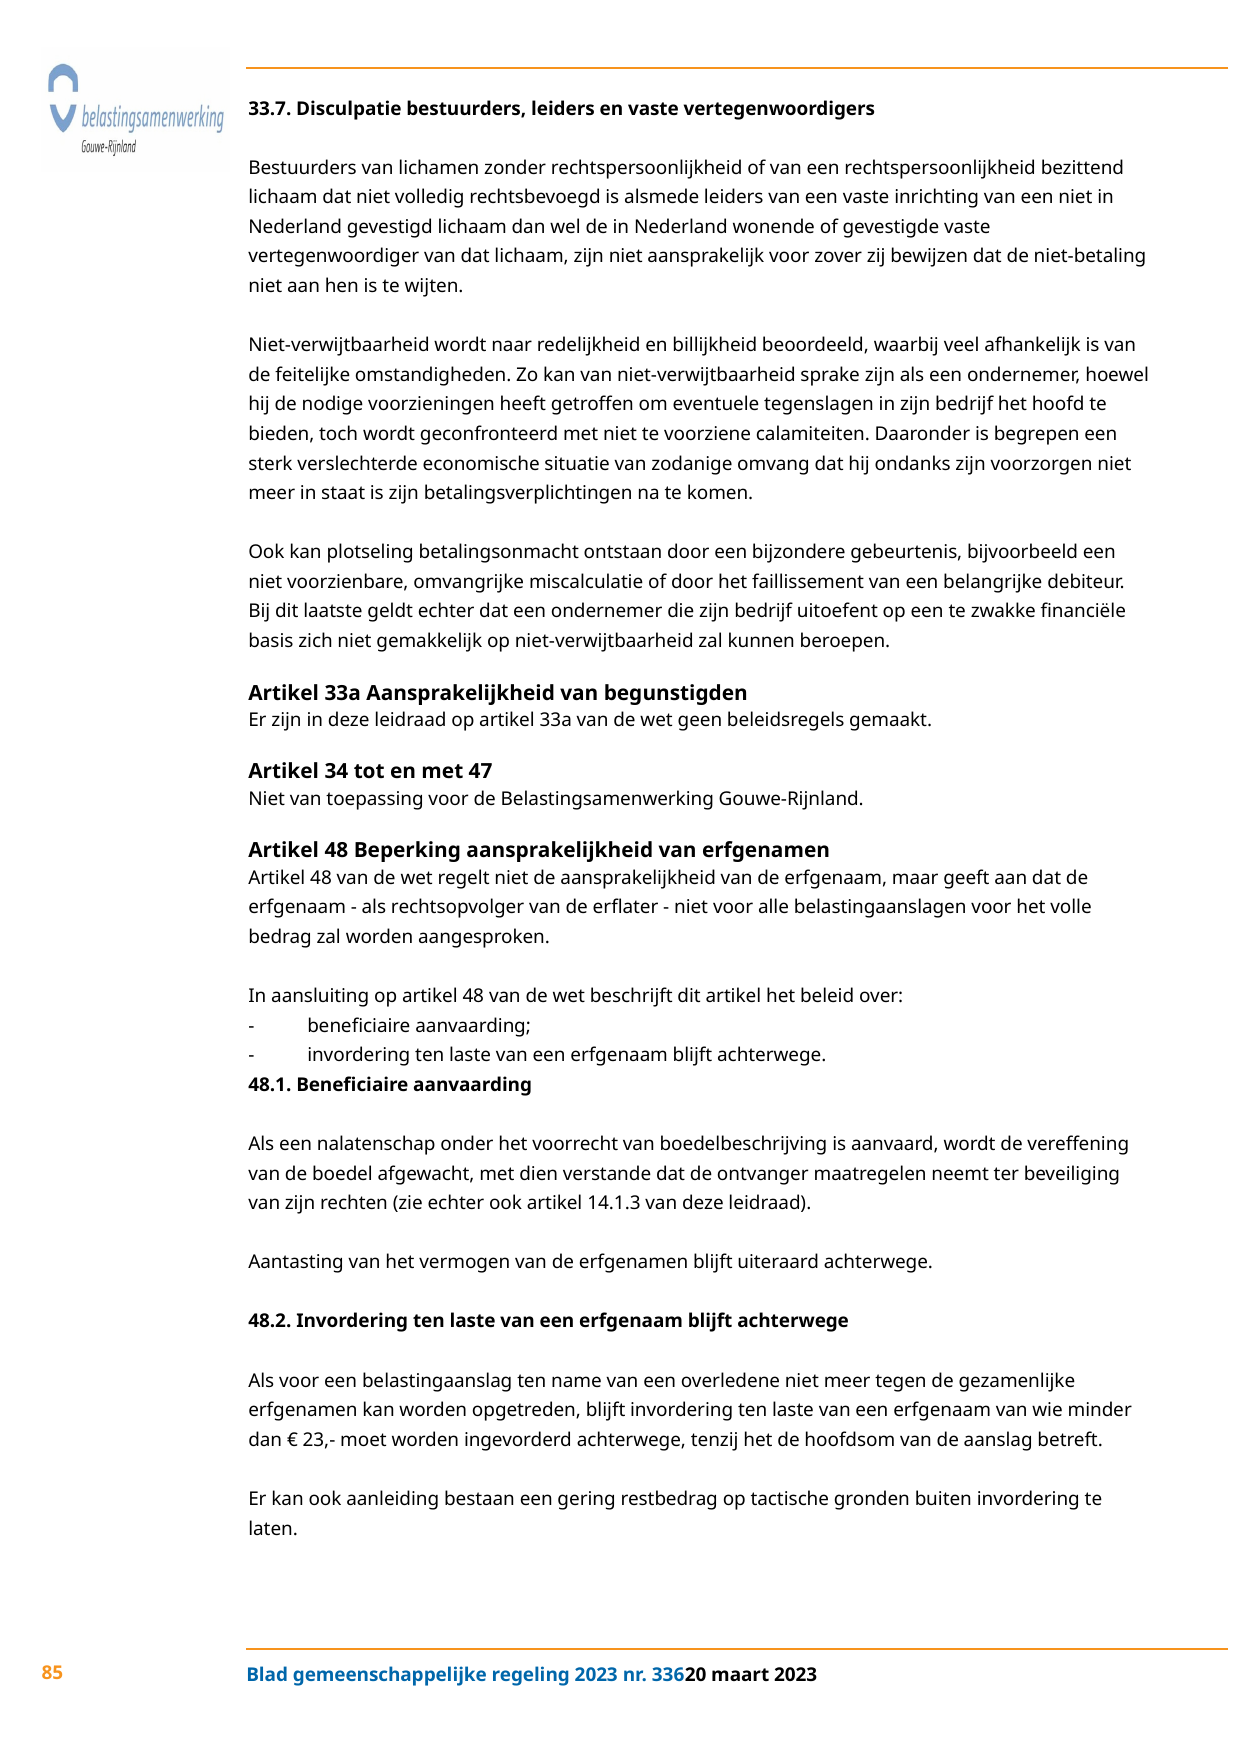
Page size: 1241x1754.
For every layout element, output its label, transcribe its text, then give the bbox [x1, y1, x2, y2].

text Niet van toepassing voor de Belastingsamenwerking Gouwe-Rijnland. [248, 785, 1152, 811]
picture [41, 47, 231, 172]
text Artikel 33a Aansprakelijkheid van begunstigden [248, 678, 1152, 706]
text Niet-verwijtbaarheid wordt naar redelijkheid en billijkheid beoordeeld, waarbij veel afhankelijk is van de feitelijke omstandigheden. Zo kan van niet-verwijtbaarheid sprake zijn als een ondernemer, hoewel hij de nodige voorzieningen heeft getroffen om eventuele tegenslagen in zijn bedrijf het hoofd te bieden, toch wordt geconfronteerd met niet te voorziene calamiteiten. Daaronder is begrepen een sterk verslechterde economische situatie van zodanige omvang dat hij ondanks zijn voorzorgen niet meer in staat is zijn betalingsverplichtingen na te komen. [248, 331, 1152, 505]
text 33.7. Disculpatie bestuurders, leiders en vaste vertegenwoordigers [248, 95, 1152, 121]
text In aansluiting op artikel 48 van de wet beschrijft dit artikel het beleid over: [248, 982, 1152, 1008]
list beneficiaire aanvaarding; [248, 1012, 1152, 1037]
text Als een nalatenschap onder het voorrecht van boedelbeschrijving is aanvaard, wordt de vereffening van de boedel afgewacht, met dien verstande dat de ontvanger maatregelen neemt ter beveiliging van zijn rechten (zie echter ook artikel 14.1.3 van deze leidraad). [248, 1130, 1152, 1215]
text Er zijn in deze leidraad op artikel 33a van de wet geen beleidsregels gemaakt. [248, 706, 1152, 732]
text Artikel 34 tot en met 47 [248, 757, 1152, 785]
text Aantasting van het vermogen van de erfgenamen blijft uiteraard achterwege. [248, 1248, 1152, 1274]
text Artikel 48 Beperking aansprakelijkheid van erfgenamen [248, 835, 1152, 864]
text Ook kan plotseling betalingsonmacht ontstaan door een bijzondere gebeurtenis, bijvoorbeeld een niet voorzienbare, omvangrijke miscalculatie of door het faillissement van een belangrijke debiteur. Bij dit laatste geldt echter dat een ondernemer die zijn bedrijf uitoefent op een te zwakke financiële basis zich niet gemakkelijk op niet-verwijtbaarheid zal kunnen beroepen. [248, 538, 1152, 653]
text 48.2. Invordering ten laste van een erfgenaam blijft achterwege [248, 1308, 1152, 1333]
text Er kan ook aanleiding bestaan een gering restbedrag op tactische gronden buiten invordering te laten. [248, 1485, 1152, 1540]
text Bestuurders van lichamen zonder rechtspersoonlijkheid of van een rechtspersoonlijkheid bezittend lichaam dat niet volledig rechtsbevoegd is alsmede leiders van een vaste inrichting van een niet in Nederland gevestigd lichaam dan wel de in Nederland wonende of gevestigde vaste vertegenwoordiger van dat lichaam, zijn niet aansprakelijk voor zover zij bewijzen dat de niet-betaling niet aan hen is te wijten. [248, 154, 1152, 298]
text 48.1. Beneficiaire aanvaarding [248, 1071, 1152, 1097]
list invordering ten laste van een erfgenaam blijft achterwege. [248, 1041, 1152, 1067]
text Als voor een belastingaanslag ten name van een overledene niet meer tegen de gezamenlijke erfgenamen kan worden opgetreden, blijft invordering ten laste van een erfgenaam van wie minder dan € 23,- moet worden ingevorderd achterwege, tenzij het de hoofdsom van de aanslag betreft. [248, 1367, 1152, 1452]
text Artikel 48 van de wet regelt niet de aansprakelijkheid van de erfgenaam, maar geeft aan dat de erfgenaam - als rechtsopvolger van de erflater - niet voor alle belastingaanslagen voor het volle bedrag zal worden aangesproken. [248, 864, 1152, 949]
